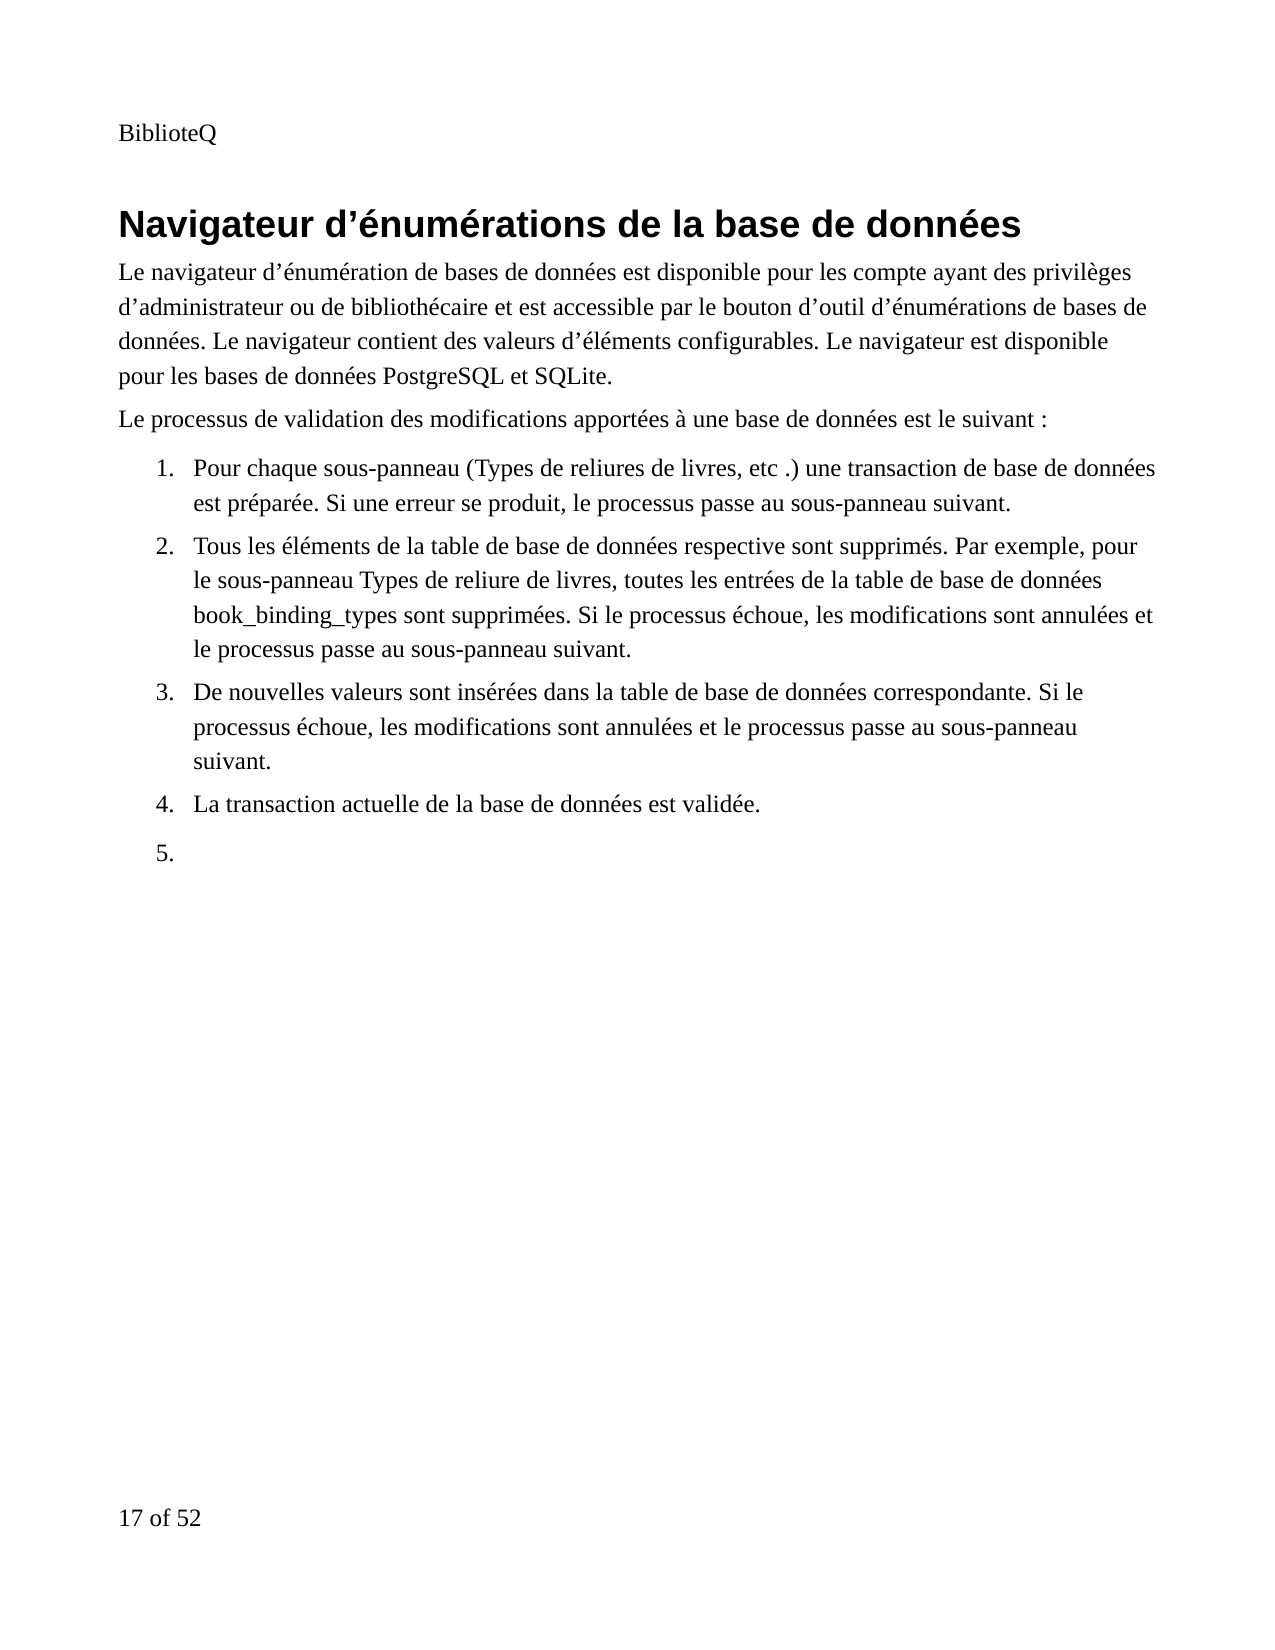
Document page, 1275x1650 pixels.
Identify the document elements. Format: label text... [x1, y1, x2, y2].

text Le navigateur d’énumération de bases de données est disponible pour les compte ayant des privilèges d’administrateur ou de bibliothécaire et est accessible par le bouton d’outil d’énumérations de bases de données. Le navigateur contient des valeurs d’éléments configurables. Le navigateur est disponible pour les bases de données PostgreSQL et SQLite. [118, 257, 1157, 390]
list De nouvelles valeurs sont insérées dans la table de base de données correspondante. Si le processus échoue, les modifications sont annulées et le processus passe au sous-panneau suivant. [156, 677, 1157, 775]
text Le processus de validation des modifications apportées à une base de données est le suivant : [118, 404, 1157, 433]
list Pour chaque sous-panneau (Types de reliures de livres, etc .) une transaction de base de données est préparée. Si une erreur se produit, le processus passe au sous-panneau suivant. [156, 453, 1157, 516]
list Tous les éléments de la table de base de données respective sont supprimés. Par exemple, pour le sous-panneau Types de reliure de livres, toutes les entrées de la table de base de données book_binding_types sont supprimées. Si le processus échoue, les modifications sont annulées et le processus passe au sous-panneau suivant. [156, 531, 1157, 663]
subtitle Navigateur d’énumérations de la base de données [118, 201, 1157, 245]
list La transaction actuelle de la base de données est validée. [156, 789, 1157, 818]
